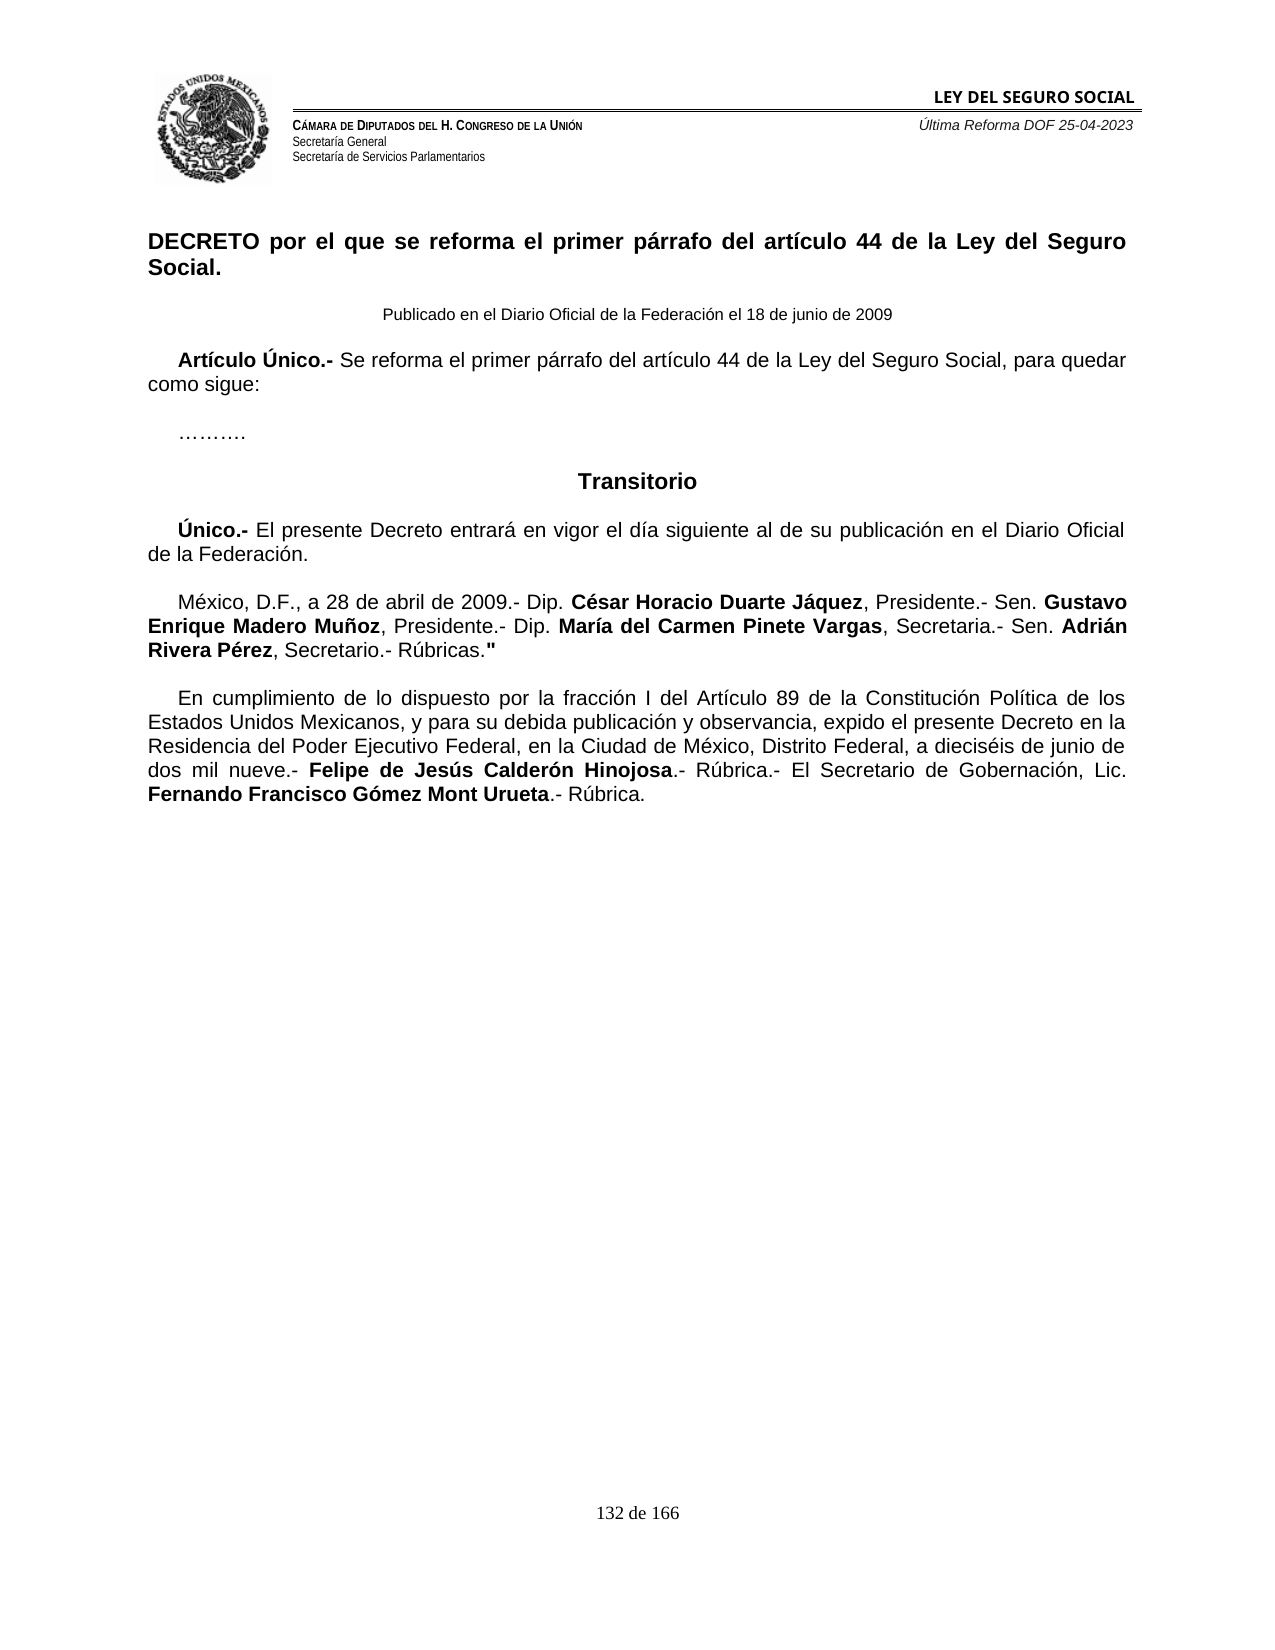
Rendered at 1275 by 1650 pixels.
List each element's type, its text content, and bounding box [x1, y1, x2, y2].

text Artículo Único.- Se reforma el primer párrafo del artículo 44 de la Ley del Seguro Social, para quedar como sigue: [148, 348, 1127, 396]
text Único.- El presente Decreto entrará en vigor el día siguiente al de su publicación en el Diario Oficial de la Federación. [148, 518, 1127, 566]
text ………. [148, 420, 1127, 444]
text DECRETO por el que se reforma el primer párrafo del artículo 44 de la Ley del Seguro Social. [148, 228, 1127, 281]
text En cumplimiento de lo dispuesto por la fracción I del Artículo 89 de la Constitución Política de los Estados Unidos Mexicanos, y para su debida publicación y observancia, expido el presente Decreto en la Residencia del Poder Ejecutivo Federal, en la Ciudad de México, Distrito Federal, a dieciséis de junio de dos mil nueve.- Felipe de Jesús Calderón Hinojosa.- Rúbrica.- El Secretario de Gobernación, Lic. Fernando Francisco Gómez Mont Urueta.- Rúbrica. [148, 686, 1127, 805]
text Transitorio [148, 468, 1127, 494]
text México, D.F., a 28 de abril de 2009.- Dip. César Horacio Duarte Jáquez, Presidente.- Sen. Gustavo Enrique Madero Muñoz, Presidente.- Dip. María del Carmen Pinete Vargas, Secretaria.- Sen. Adrián Rivera Pérez, Secretario.- Rúbricas." [148, 590, 1127, 662]
text Publicado en el Diario Oficial de la Federación el 18 de junio de 2009 [148, 305, 1127, 324]
